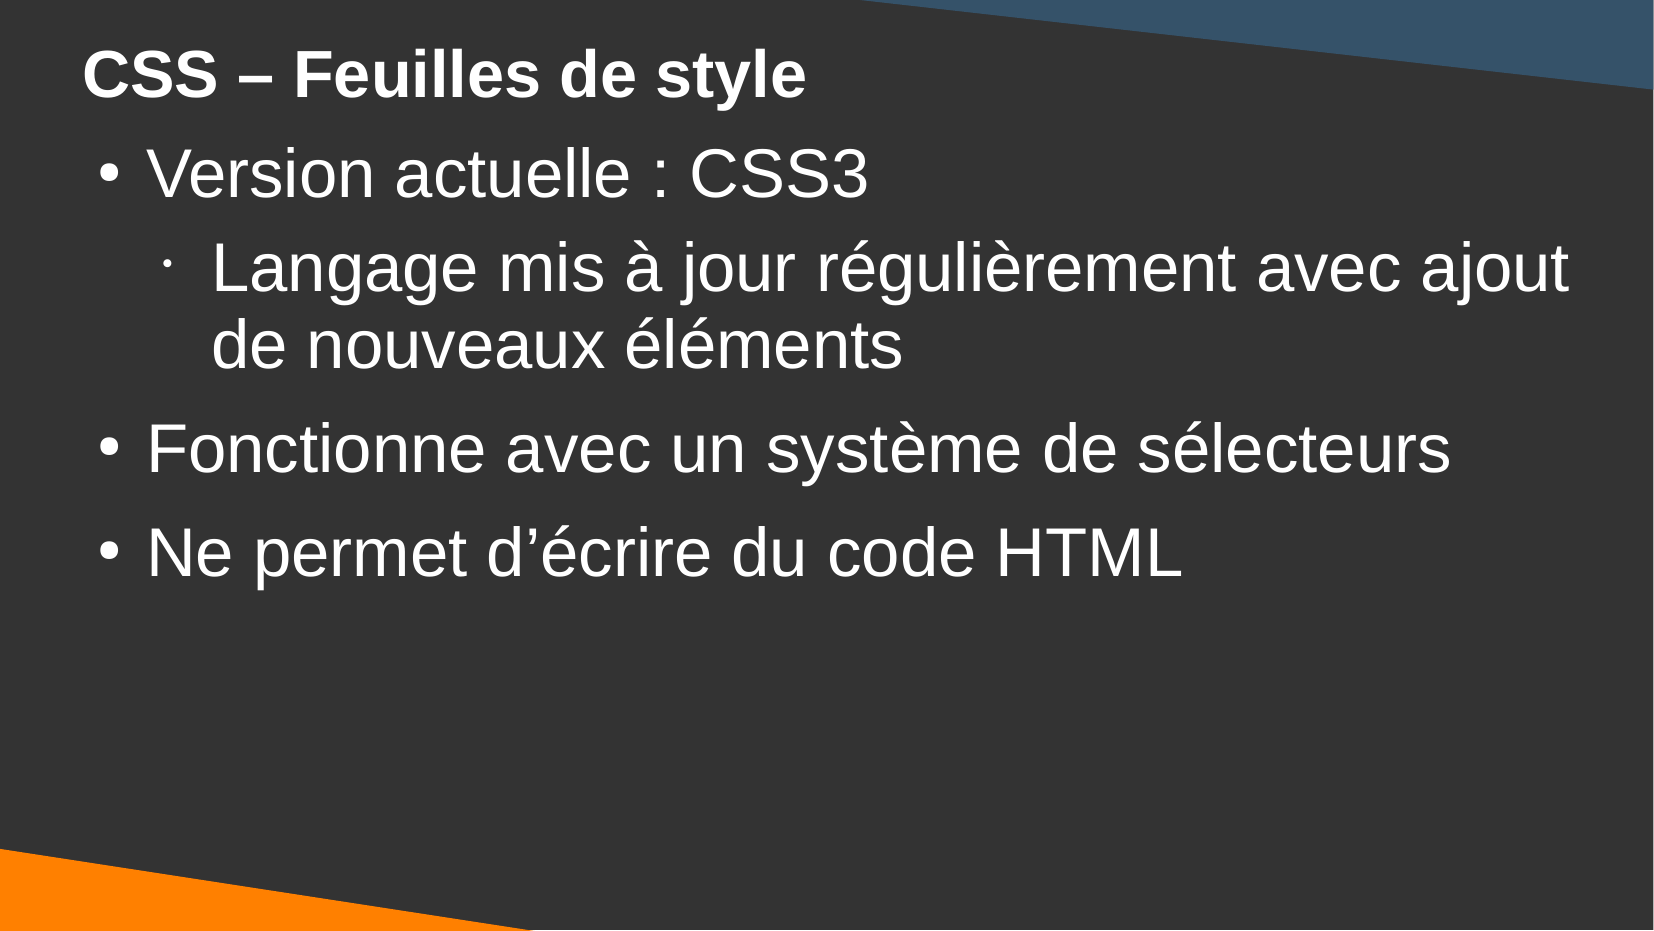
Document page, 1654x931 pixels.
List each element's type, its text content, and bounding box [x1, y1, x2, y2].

text_box [859, 0, 1654, 90]
list Version actuelle : CSS3 Langage mis à jour régulièrement avec ajout de nouveaux éléments Fonctionne avec un système de sélecteurs Ne permet d’écrire du code HTML [80, 135, 1605, 591]
title CSS – Feuilles de style [82, 36, 1571, 114]
text_box [0, 848, 535, 931]
